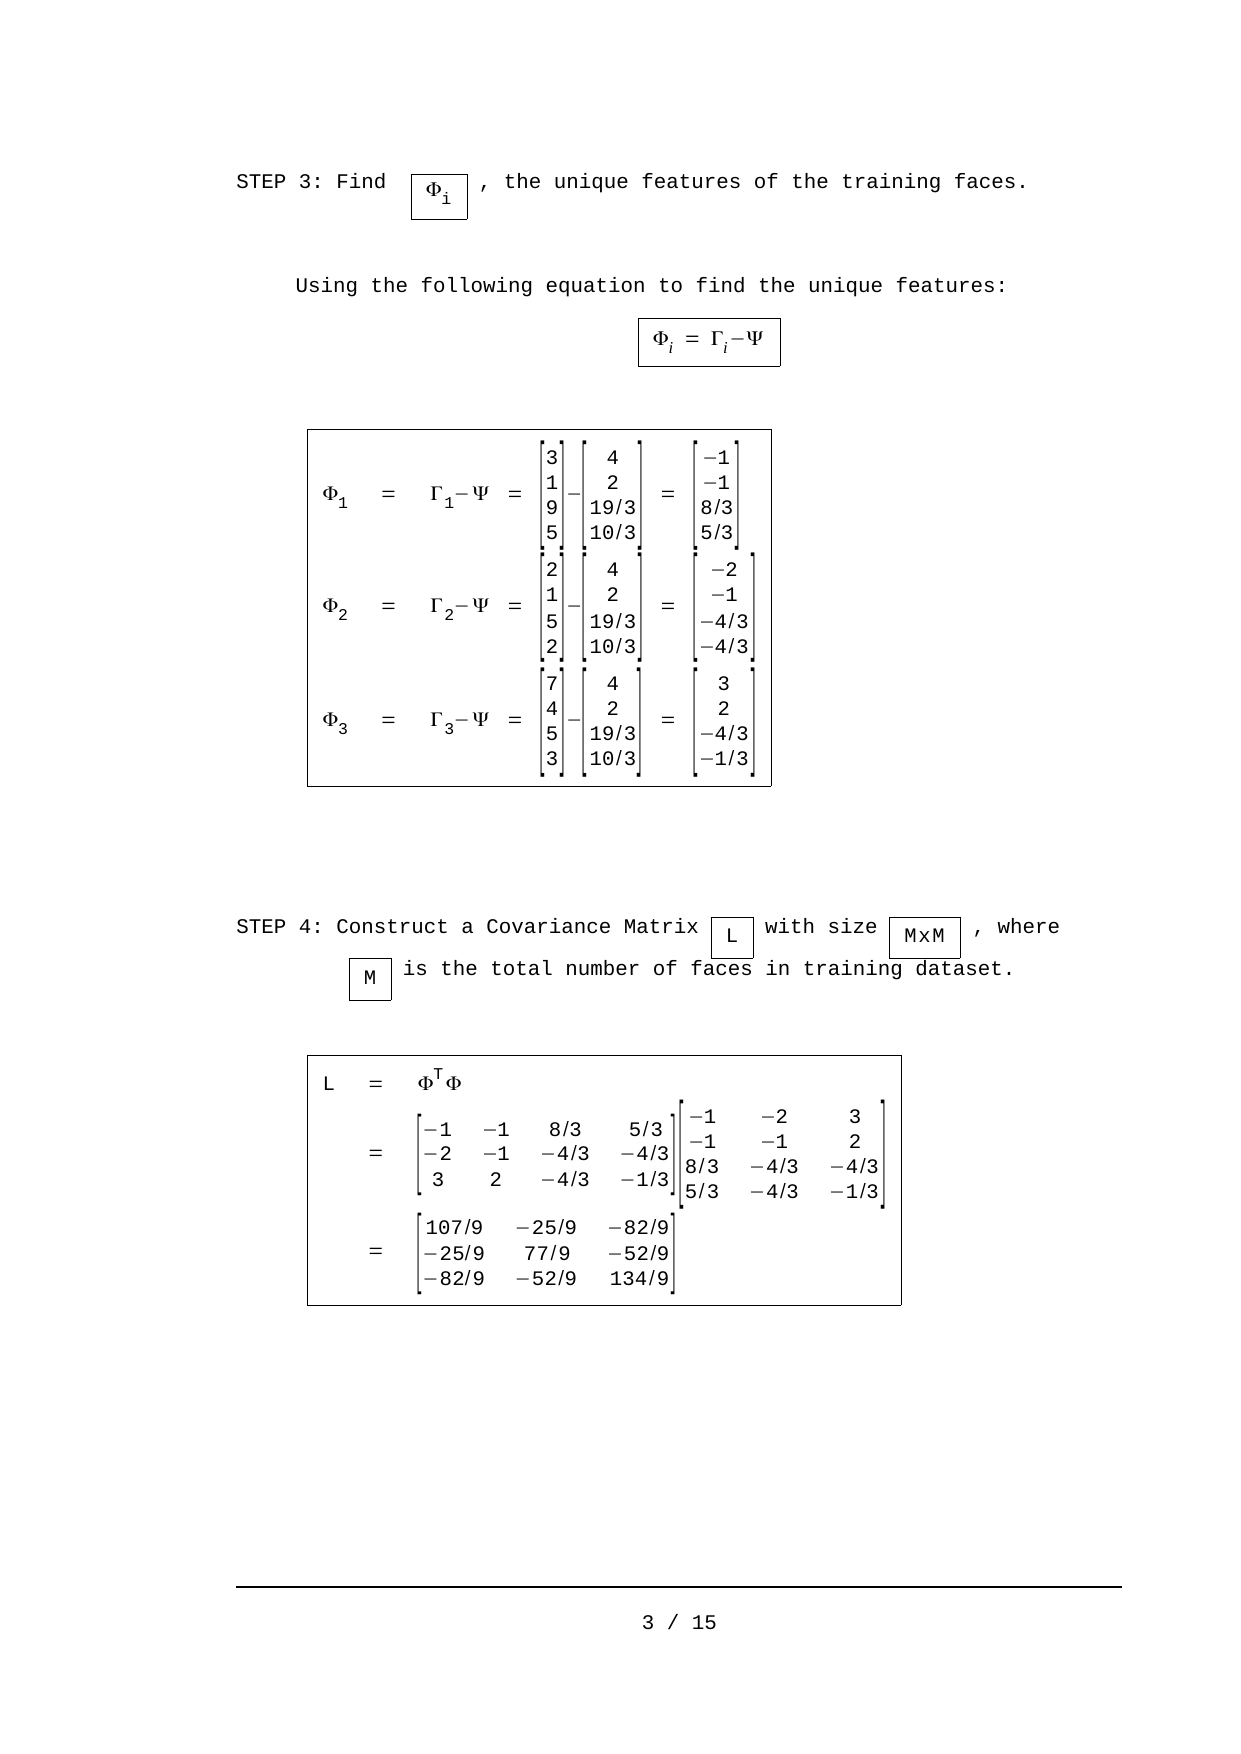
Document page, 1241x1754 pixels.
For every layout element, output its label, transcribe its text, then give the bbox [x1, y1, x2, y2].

subtitle Construct a Covariance Matrixwith size, whereis the total number of faces in training dataset. [236, 917, 1122, 1000]
text Using the following equation to find the unique features: [295, 275, 1122, 298]
subtitle Find , the unique features of the training faces. [236, 171, 1122, 219]
